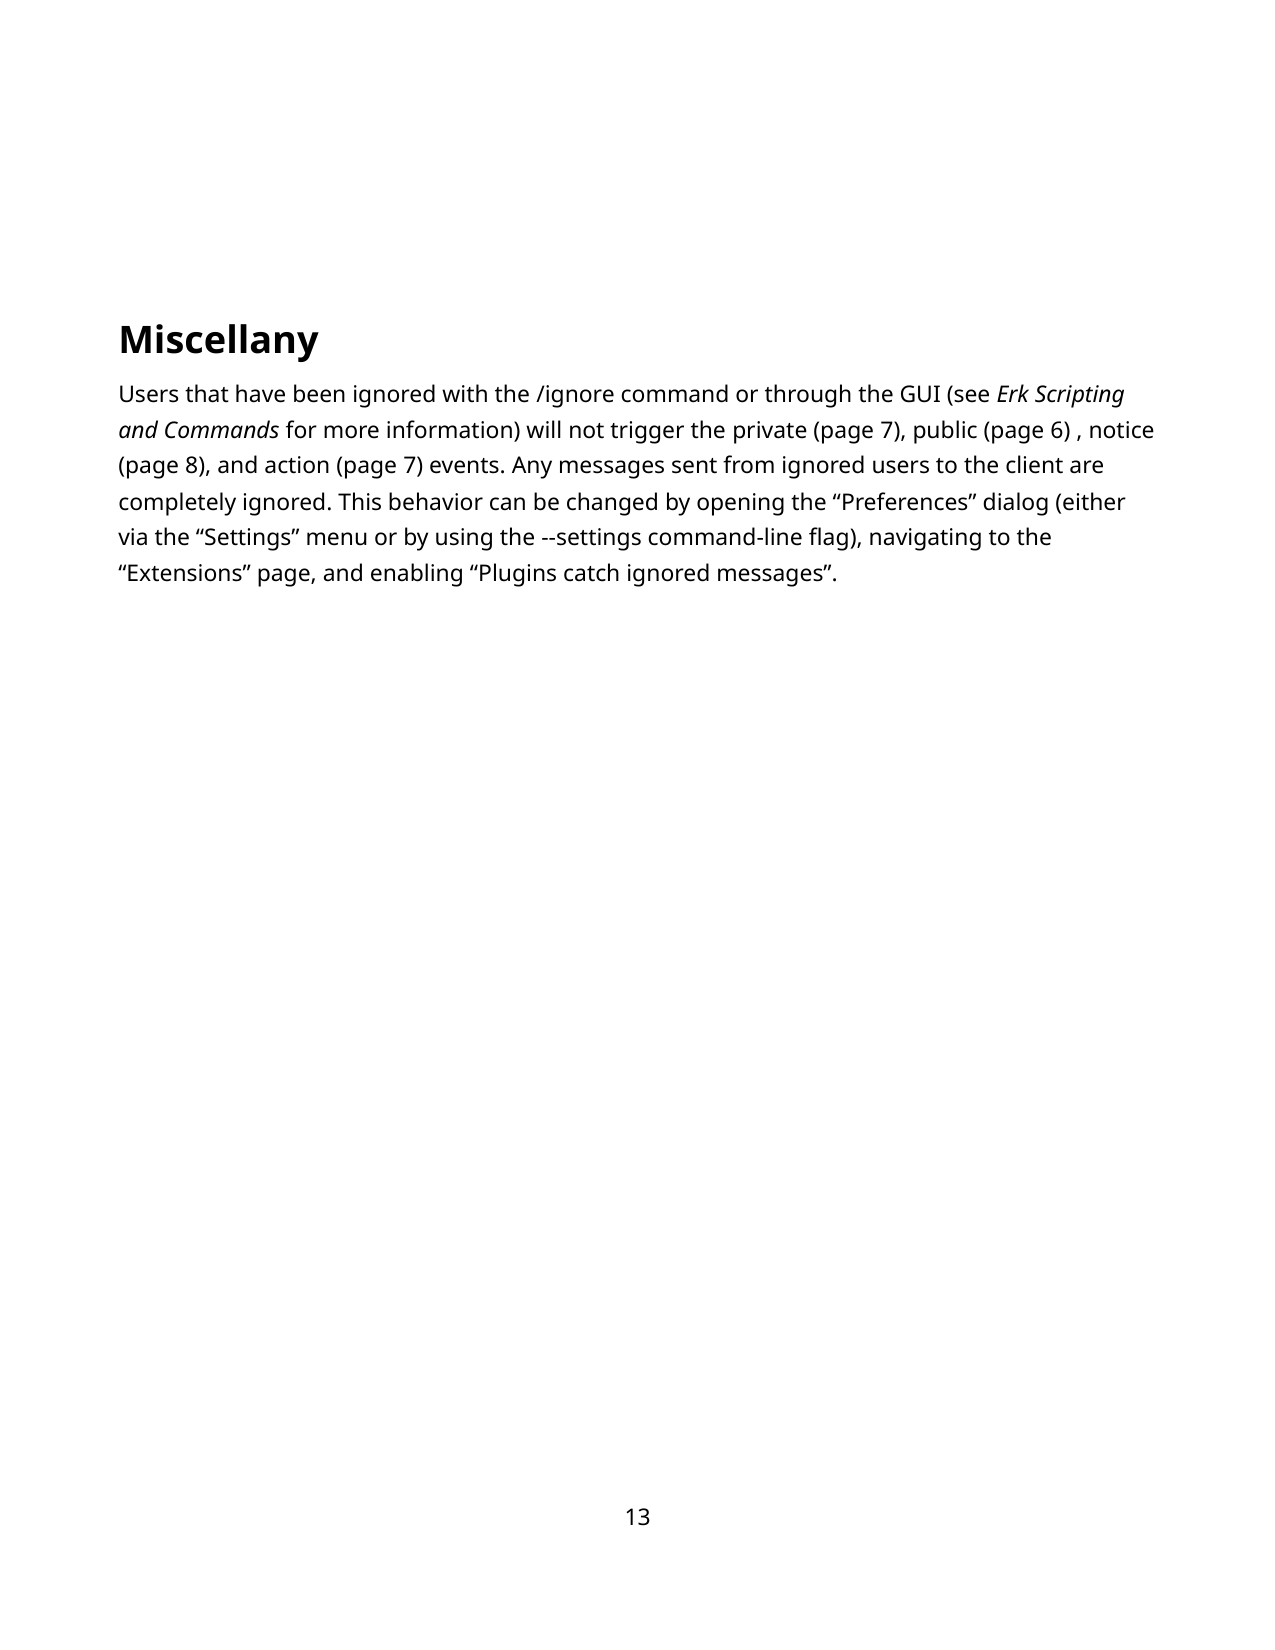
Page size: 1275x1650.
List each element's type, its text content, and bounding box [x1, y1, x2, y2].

subtitle Miscellany [118, 313, 1157, 365]
text Users that have been ignored with the /ignore command or through the GUI (see Erk Scripting and Commands for more information) will not trigger the private (page 6), public (page 6) , notice (page 7), and action (page 6) events. Any messages sent from ignored users to the client are completely ignored. This behavior can be changed by opening the “Preferences” dialog (either via the “Settings” menu or by using the --settings command-line flag), navigating to the “Extensions” page, and enabling “Plugins catch ignored messages”. [118, 378, 1157, 588]
